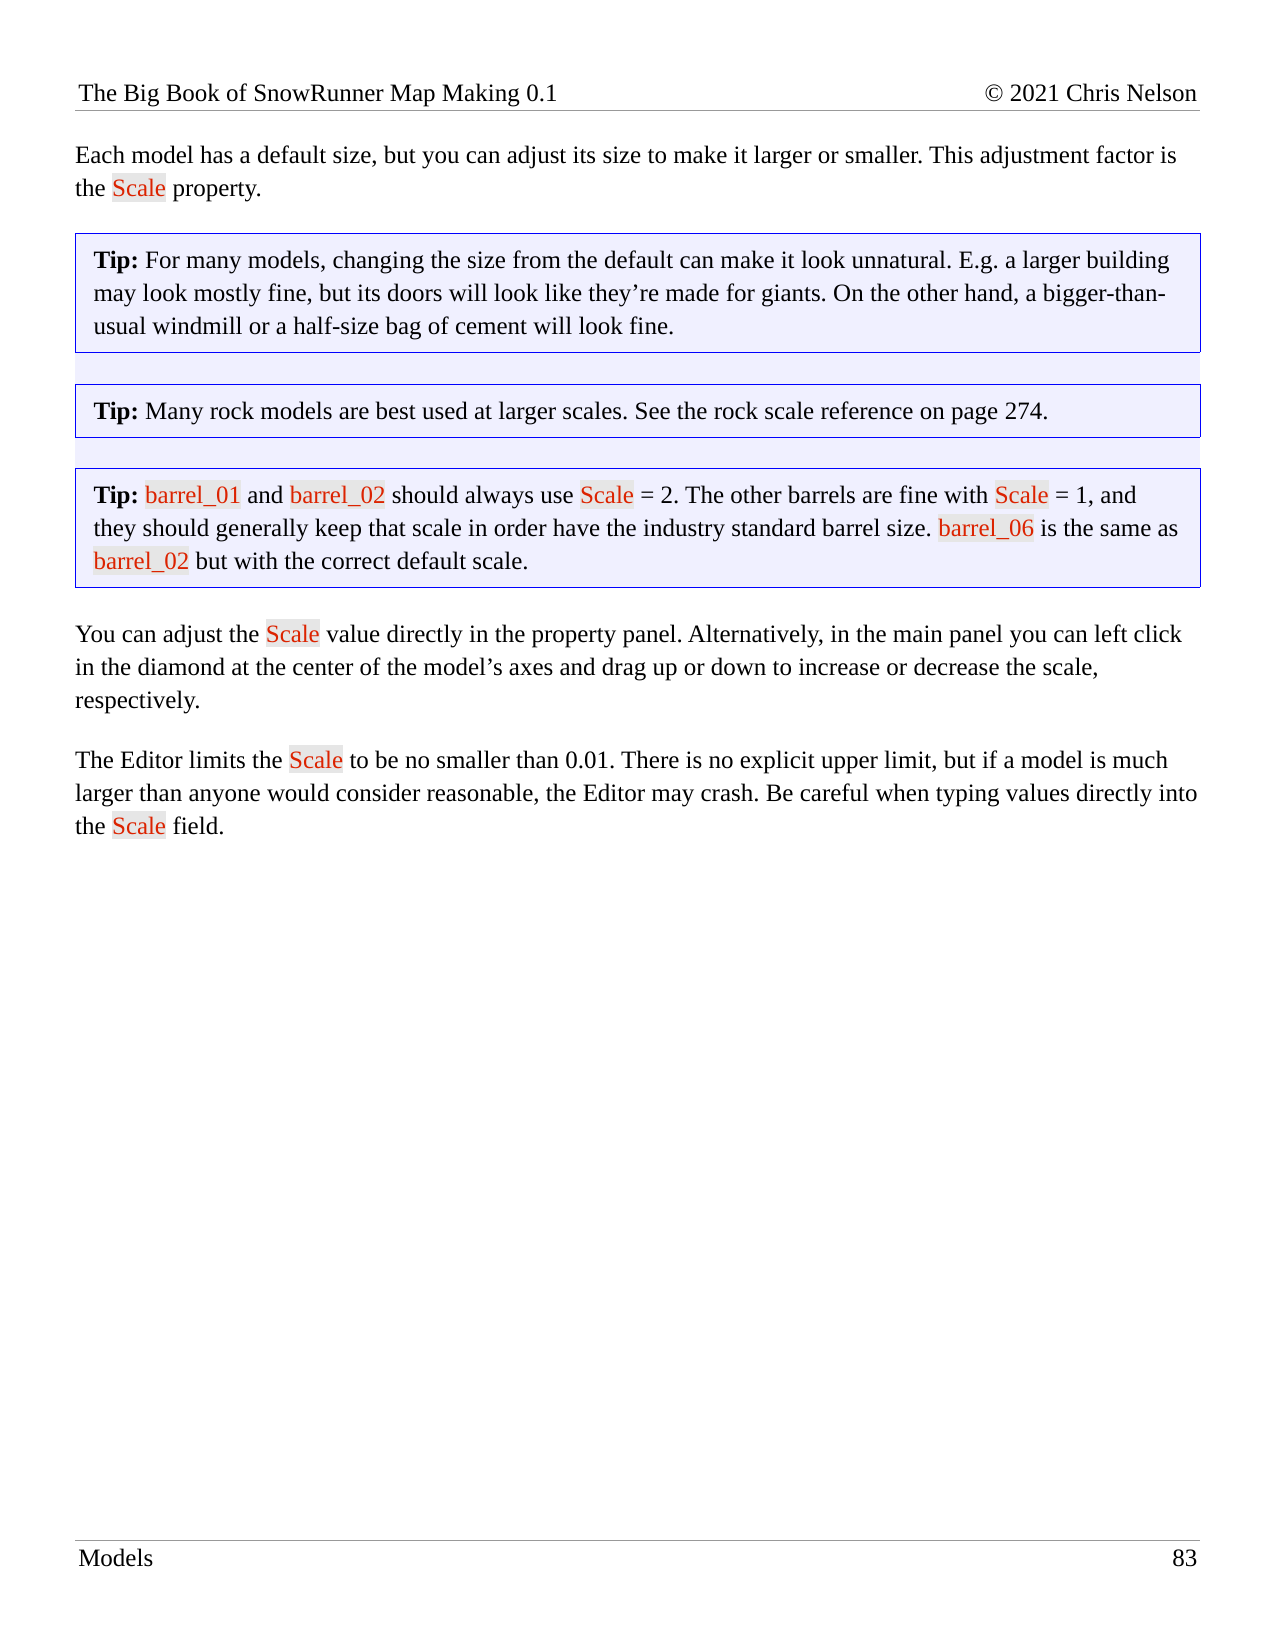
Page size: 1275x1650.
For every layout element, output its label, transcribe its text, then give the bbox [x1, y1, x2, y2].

text The Editor limits the Scale to be no smaller than 0.01. There is no explicit upper limit, but if a model is much larger than anyone would consider reasonable, the Editor may crash. Be careful when typing values directly into the Scale field. [75, 745, 1200, 839]
list Many rock models are best used at larger scales. See the rock scale reference on page 274. [76, 385, 1200, 437]
list For many models, changing the size from the default can make it look unnatural. E.g. a larger building may look mostly fine, but its doors will look like they’re made for giants. On the other hand, a bigger-than-usual windmill or a half-size bag of cement will look fine. [76, 234, 1200, 352]
text You can adjust the Scale value directly in the property panel. Alternatively, in the main panel you can left click in the diamond at the center of the model’s axes and drag up or down to increase or decrease the scale, respectively. [75, 619, 1200, 713]
text Each model has a default size, but you can adjust its size to make it larger or smaller. This adjustment factor is the Scale property. [75, 140, 1200, 202]
list barrel_01 and barrel_02 should always use Scale = 2. The other barrels are fine with Scale = 1, and they should generally keep that scale in order have the industry standard barrel size. barrel_06 is the same as barrel_02 but with the correct default scale. [76, 469, 1200, 587]
